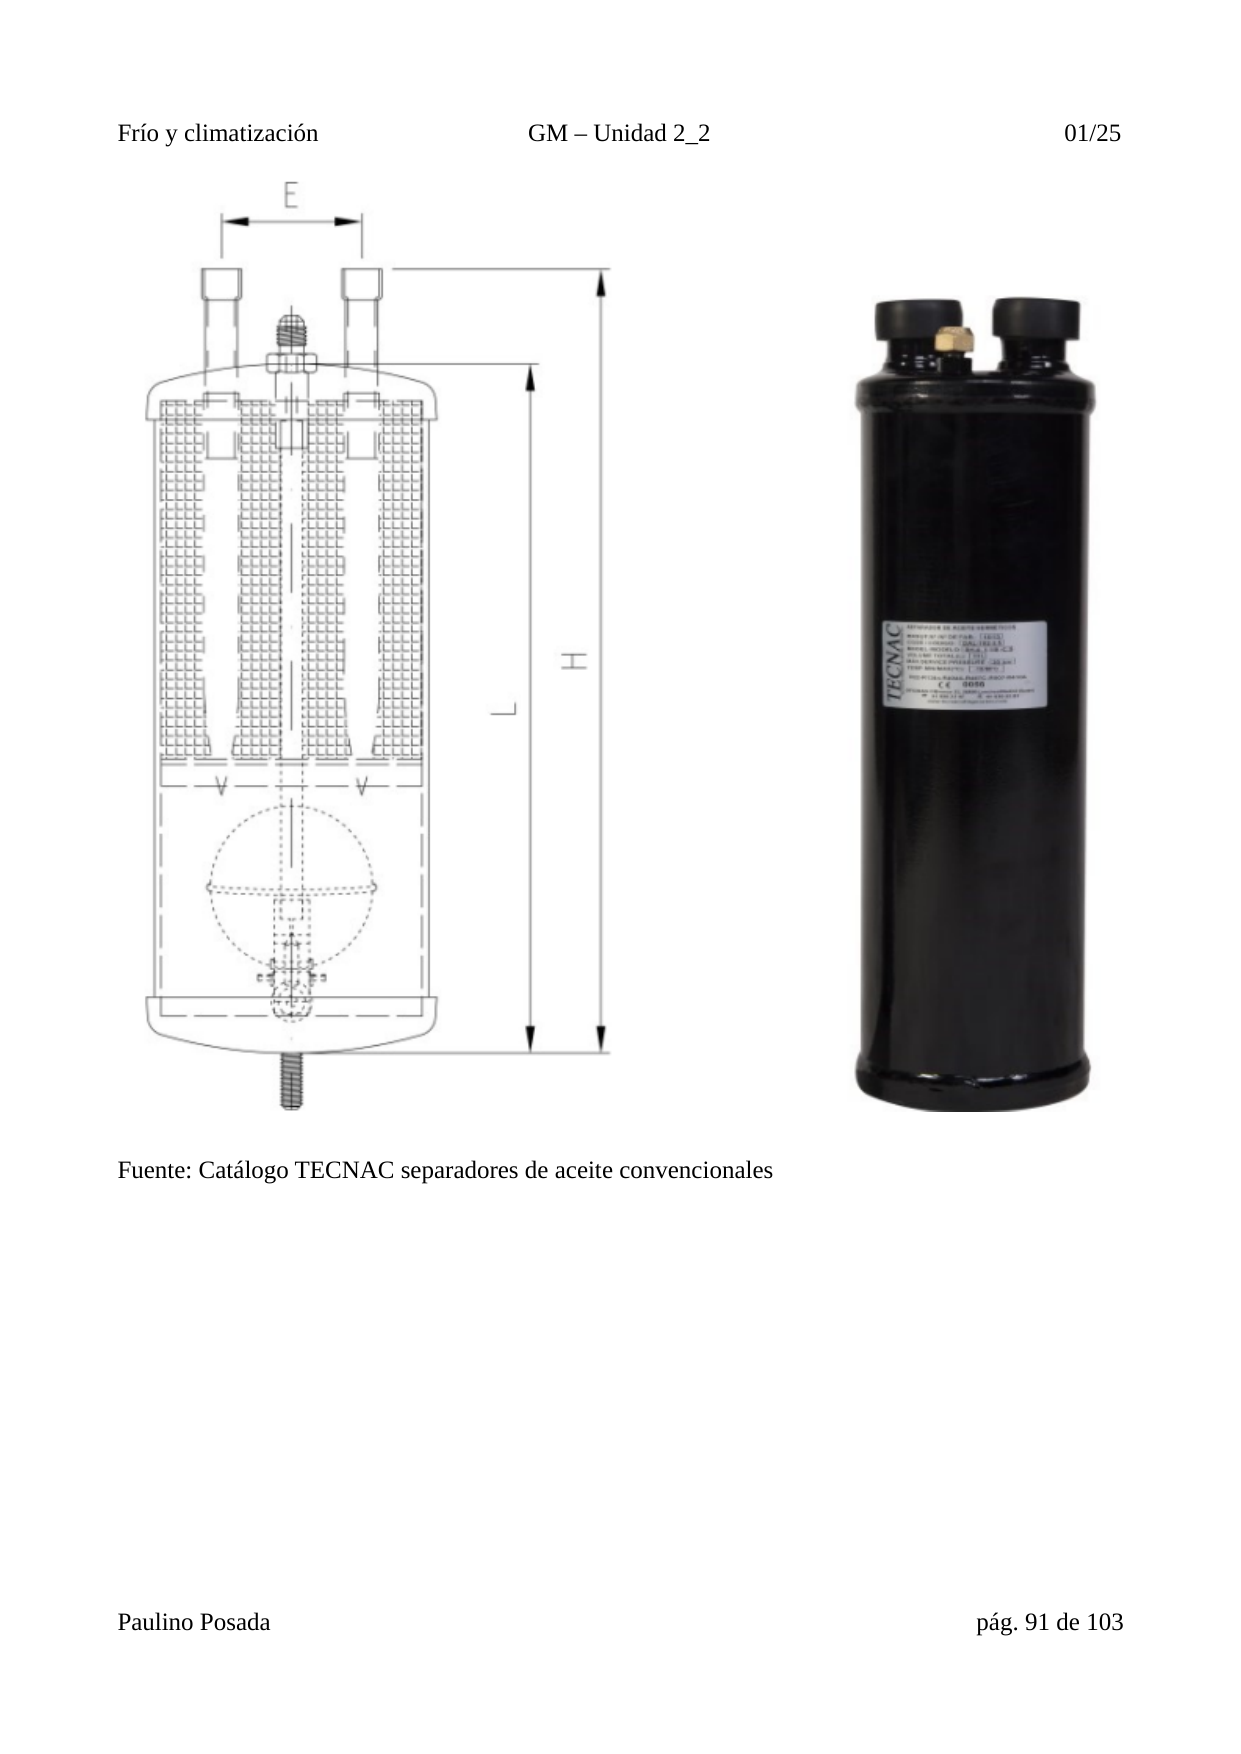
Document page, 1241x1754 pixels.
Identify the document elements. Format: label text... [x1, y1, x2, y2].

picture [839, 294, 1110, 1112]
text Fuente: Catálogo TECNAC separadores de aceite convencionales [117, 1155, 1123, 1184]
picture [133, 176, 635, 1131]
